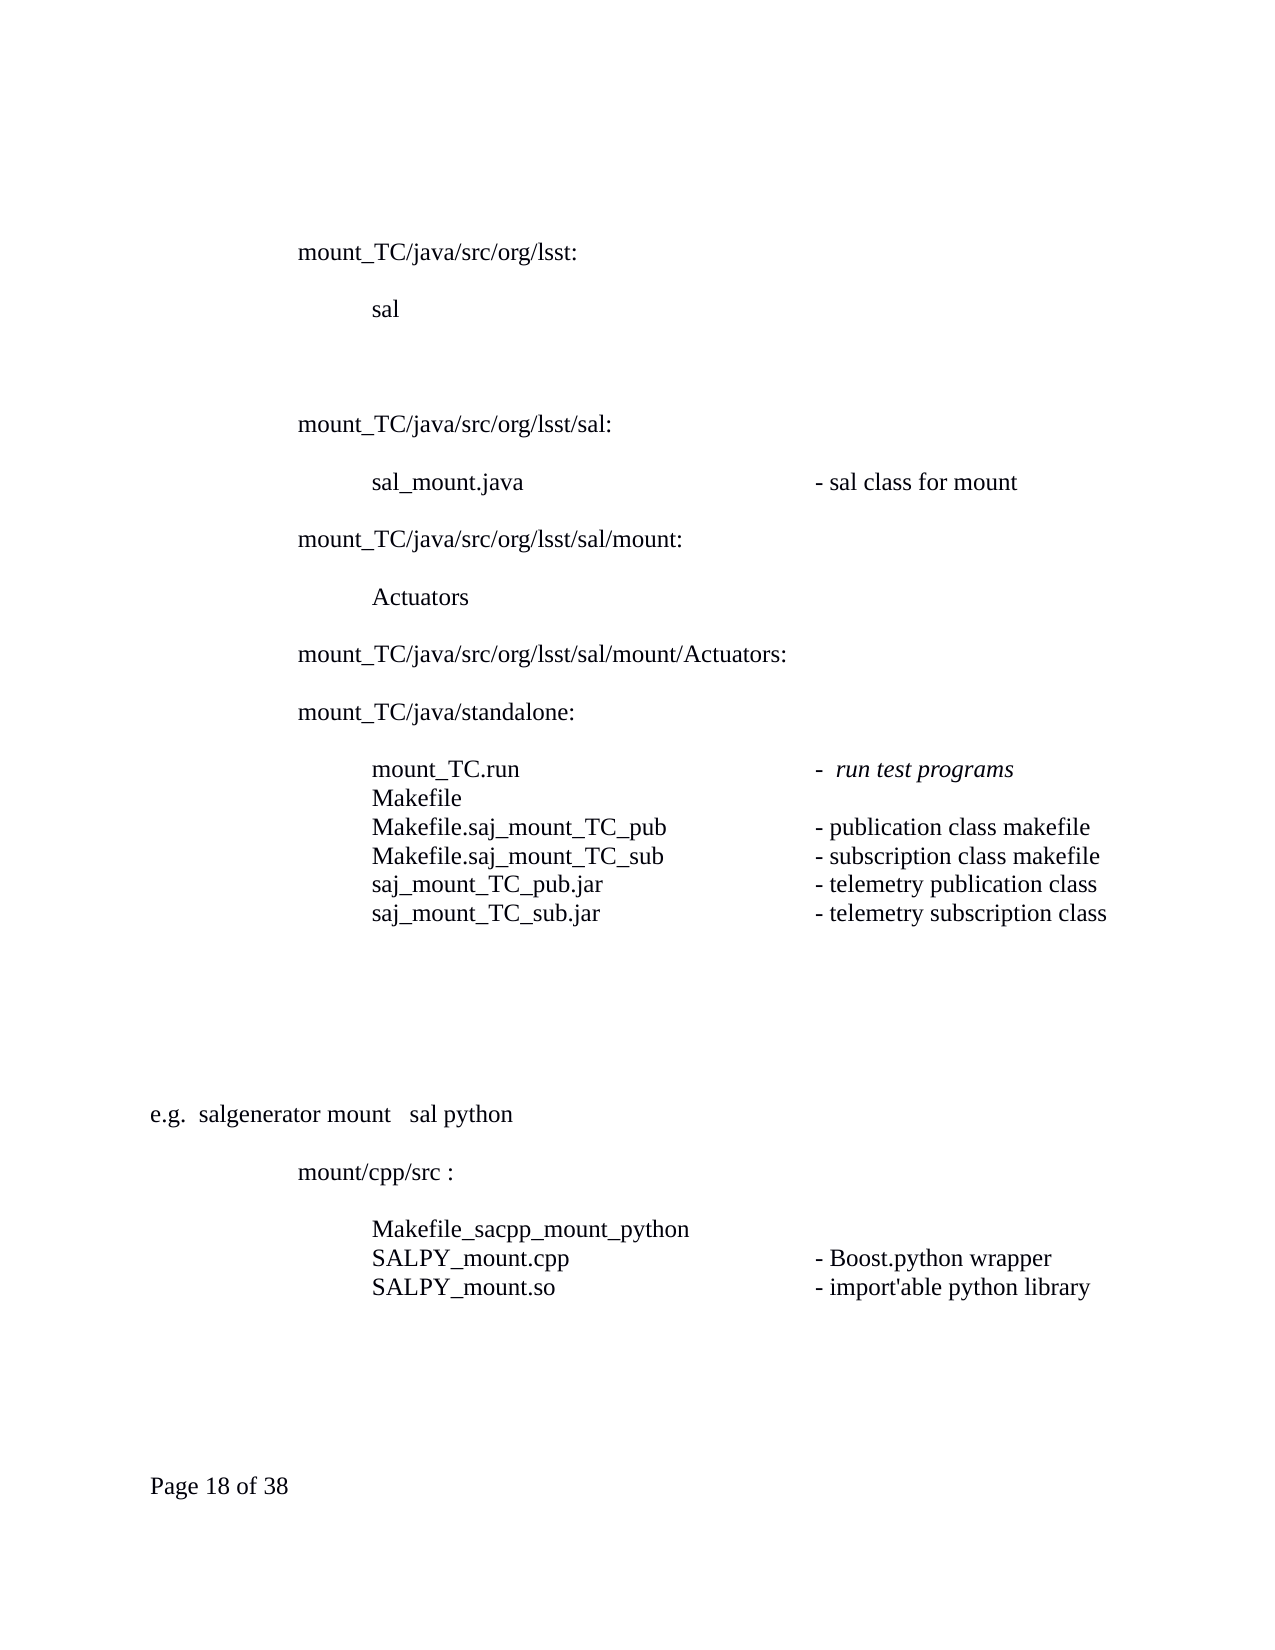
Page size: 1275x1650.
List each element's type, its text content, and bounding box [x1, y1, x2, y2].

text mount/cpp/src : [150, 1157, 1125, 1186]
text sal [150, 294, 1125, 323]
text SALPY_mount.so - import'able python library [150, 1272, 1125, 1301]
text mount_TC/java/src/org/lsst/sal/mount/Actuators: [150, 639, 1125, 668]
text mount_TC/java/standalone: [150, 697, 1125, 726]
text saj_mount_TC_sub.jar - telemetry subscription class [150, 898, 1125, 927]
text saj_mount_TC_pub.jar - telemetry publication class [150, 869, 1125, 898]
text Makefile.saj_mount_TC_pub - publication class makefile Makefile.saj_mount_TC_sub - subscription class makefile [150, 812, 1125, 869]
text mount_TC.run - run test programs [150, 754, 1125, 783]
text mount_TC/java/src/org/lsst/sal: [150, 409, 1125, 438]
text mount_TC/java/src/org/lsst/sal/mount: [150, 524, 1125, 553]
text Makefile_sacpp_mount_python [150, 1214, 1125, 1243]
text sal_mount.java - sal class for mount [150, 467, 1125, 496]
text SALPY_mount.cpp - Boost.python wrapper [150, 1243, 1125, 1272]
text Actuators [150, 582, 1125, 611]
text mount_TC/java/src/org/lsst: [150, 237, 1125, 266]
text e.g. salgenerator mount sal python [150, 1099, 1125, 1128]
text Makefile [150, 783, 1125, 812]
